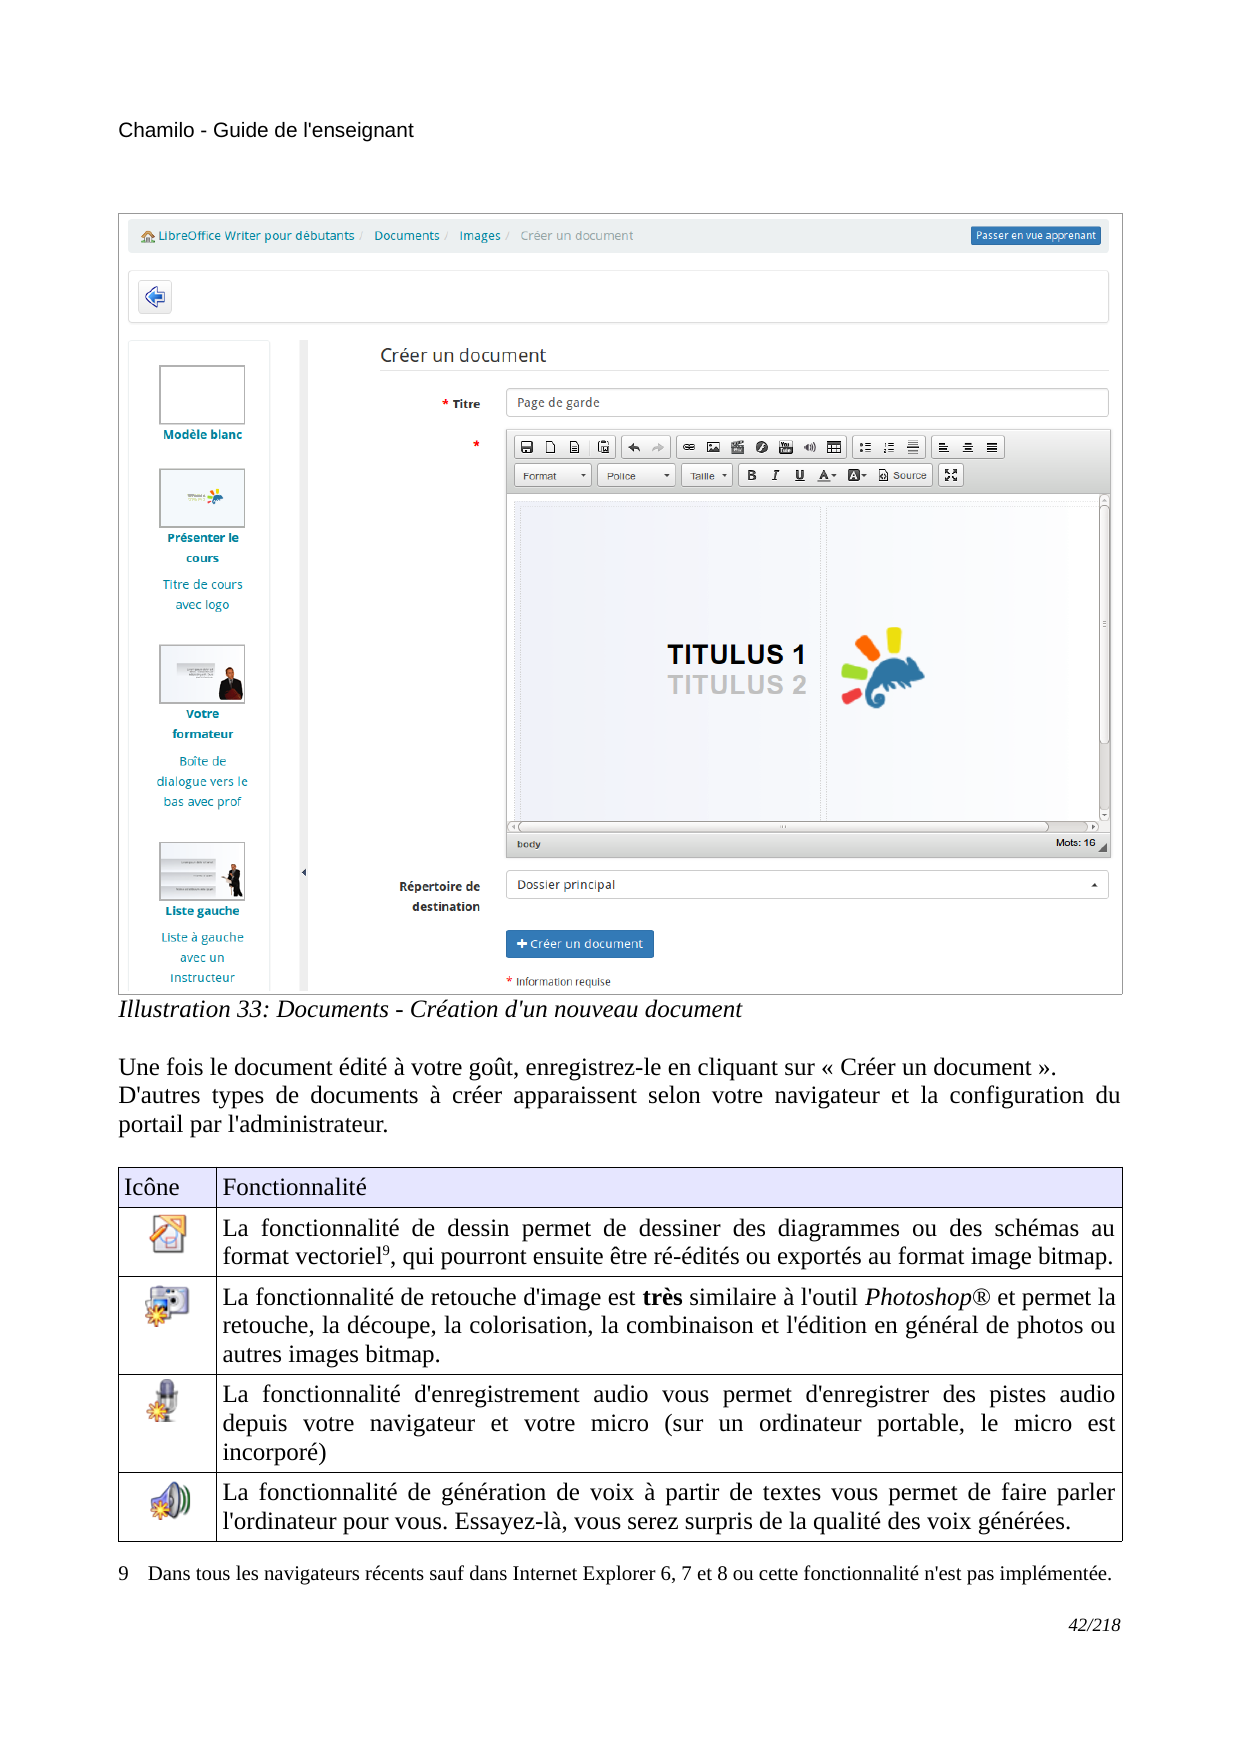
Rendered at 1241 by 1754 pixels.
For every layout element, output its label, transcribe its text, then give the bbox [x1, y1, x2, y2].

table_cell La fonctionnalité de retouche d'image est très similaire à l'outil Photoshop® et permet la retouche, la découpe, la colorisation, la combinaison et l'édition en général de photos ou autres images bitmap. [217, 1277, 1122, 1374]
table_cell La fonctionnalité de génération de voix à partir de textes vous permet de faire parler l'ordinateur pour vous. Essayez-là, vous serez surpris de la qualité des voix générées. [217, 1473, 1122, 1541]
picture [121, 216, 1120, 991]
table_cell [119, 1208, 216, 1254]
table_cell [119, 1255, 216, 1276]
picture [145, 1281, 190, 1327]
table_cell [119, 1277, 216, 1374]
table_cell La fonctionnalité de dessin permet de dessiner des diagrammes ou des schémas au format vectoriel, qui pourront ensuite être ré-édités ou exportés au format image bitmap. [217, 1208, 1122, 1276]
text Une fois le document édité à votre goût, enregistrez-le en cliquant sur « Créer un document ». [118, 1052, 1122, 1080]
table_cell [119, 1375, 216, 1379]
table_cell [119, 1473, 216, 1541]
picture [146, 1379, 189, 1422]
table_cell [119, 1380, 216, 1472]
picture [146, 1212, 189, 1255]
text Illustration 33: Documents - Création d'un nouveau document [118, 995, 1122, 1023]
table_header Icône [119, 1168, 216, 1207]
text D'autres types de documents à créer apparaissent selon votre navigateur et la configuration du portail par l'administrateur. [118, 1080, 1122, 1138]
table_header Fonctionnalité [217, 1168, 1122, 1207]
text [119, 214, 1122, 994]
table_cell La fonctionnalité d'enregistrement audio vous permet d'enregistrer des pistes audio depuis votre navigateur et votre micro (sur un ordinateur portable, le micro est incorporé) [217, 1375, 1122, 1472]
picture [150, 1479, 191, 1520]
